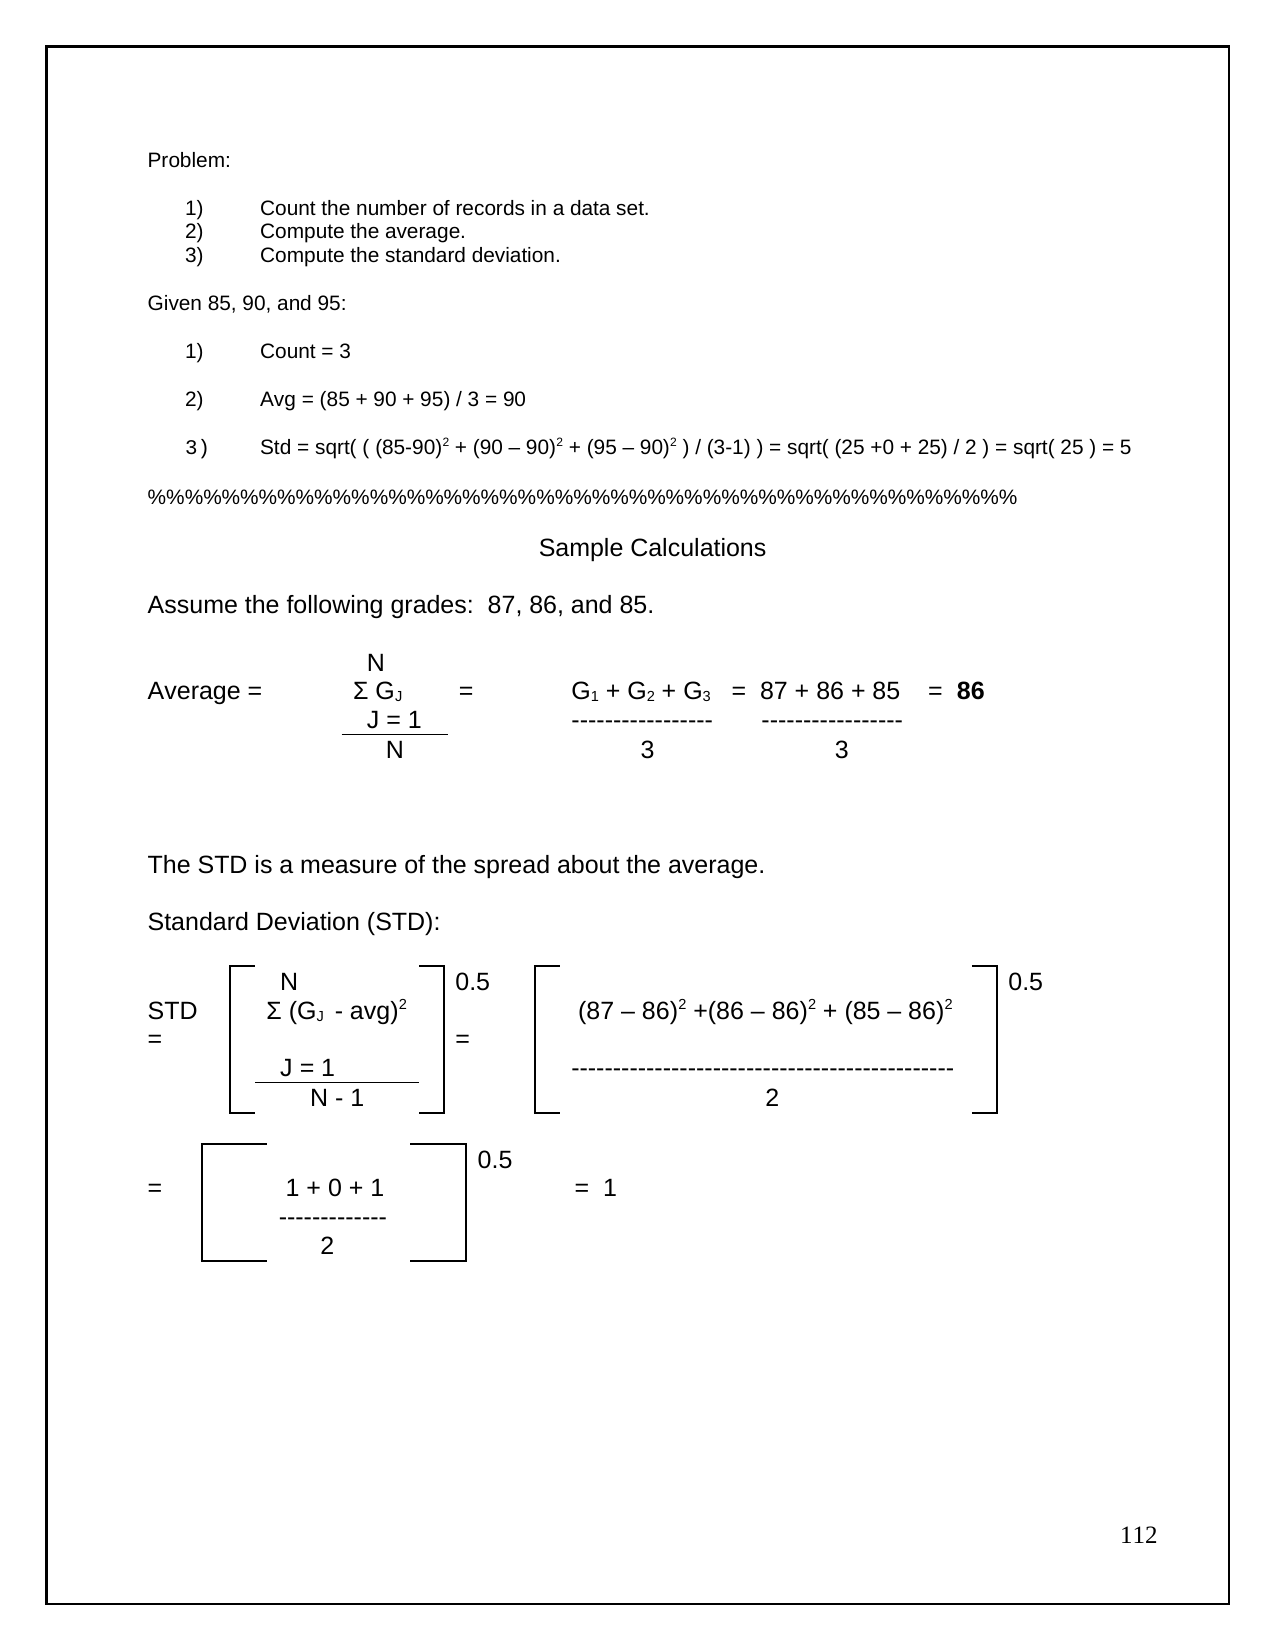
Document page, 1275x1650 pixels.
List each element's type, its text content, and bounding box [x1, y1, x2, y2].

table_cell [445, 1053, 534, 1082]
table_cell ------------- [267, 1202, 410, 1231]
table_cell [972, 996, 996, 1053]
table_cell [998, 1082, 1074, 1112]
table_cell [410, 1231, 465, 1260]
table_cell [410, 1174, 465, 1202]
table_cell (87 – 86)2 +(86 – 86)2 + (85 – 86)2 [560, 996, 972, 1053]
table_cell 2 [560, 1082, 972, 1112]
table_cell [1066, 734, 1164, 764]
text %%%%%%%%%%%%%%%%%%%%%%%%%%%%%%%%%%%%%%%%%%%%%%% [147, 485, 1158, 509]
table_header [448, 648, 560, 676]
table_cell [136, 734, 342, 764]
table_cell [203, 1231, 267, 1260]
list Count the number of records in a data set. [185, 195, 1158, 219]
table_cell [136, 1231, 201, 1260]
table_cell ---------------------------------------------- [560, 1053, 972, 1082]
table_header [1066, 648, 1164, 676]
table_cell N - 1 [255, 1083, 419, 1112]
table_cell 3 3 [560, 734, 1066, 764]
table_cell = [136, 1174, 201, 1202]
list Std = sqrt( ( (85-90)2 + (90 – 90)2 + (95 – 90)2 ) / (3-1) ) = sqrt( (25 +0 + 25) / 2 ) = sqrt( 25 ) = 5 [185, 435, 1158, 461]
table_cell N [342, 735, 447, 764]
table_cell Σ GJ [342, 676, 447, 705]
table_cell STD = [136, 996, 229, 1053]
list Count = 3 [185, 339, 1158, 363]
table_cell [448, 705, 560, 734]
table_header [267, 1143, 410, 1173]
text Given 85, 90, and 95: [147, 291, 1158, 315]
table_cell [136, 705, 342, 734]
table_cell [419, 1082, 443, 1112]
table_header [136, 965, 229, 996]
table_cell [467, 1231, 1052, 1260]
table_header [560, 965, 972, 996]
table_header 0.5 [998, 965, 1074, 996]
table_header [560, 648, 1066, 676]
table_cell Average = [136, 676, 342, 705]
table_cell [536, 1053, 560, 1082]
table_header [972, 967, 996, 996]
text Assume the following grades: 87, 86, and 85. [147, 590, 1158, 619]
table_cell ----------------- ----------------- [560, 705, 1066, 734]
text Standard Deviation (STD): [147, 907, 1158, 936]
table_header 0.5 [445, 965, 534, 996]
table_header N [255, 965, 419, 996]
table_cell J = 1 [255, 1053, 419, 1082]
text The STD is a measure of the spread about the average. [147, 850, 1158, 879]
table_cell [231, 1082, 255, 1112]
table_cell [536, 1082, 560, 1112]
table_header [136, 648, 342, 676]
table_cell [448, 734, 560, 764]
table_cell [1066, 676, 1164, 705]
table_cell [972, 1082, 996, 1112]
table_cell [410, 1202, 465, 1231]
text Problem: [147, 147, 1158, 171]
table_cell [972, 1053, 996, 1082]
table_cell [231, 1053, 255, 1082]
table_header 0.5 [467, 1143, 1052, 1173]
table_cell = [448, 676, 560, 705]
table_header [231, 967, 255, 996]
table_header [203, 1145, 267, 1173]
table_cell = [445, 996, 534, 1053]
table_cell [998, 1053, 1074, 1082]
table_header [410, 1145, 465, 1173]
table_cell [536, 996, 560, 1053]
table_cell 1 + 0 + 1 [267, 1174, 410, 1202]
table_cell G1 + G2 + G3 = 87 + 86 + 85 = 86 [560, 676, 1066, 705]
table_cell [998, 996, 1074, 1053]
table_cell [136, 1053, 229, 1082]
table_header [536, 967, 560, 996]
list Avg = (85 + 90 + 95) / 3 = 90 [185, 387, 1158, 411]
table_cell [467, 1202, 1052, 1231]
table_cell [136, 1082, 229, 1112]
table_cell [136, 1202, 201, 1231]
table_header [136, 1143, 201, 1173]
table_cell 2 [267, 1231, 410, 1260]
table_cell [231, 996, 255, 1053]
table_cell [1066, 705, 1164, 734]
table_cell J = 1 [342, 705, 447, 734]
text Sample Calculations [147, 533, 1158, 561]
list Compute the standard deviation. [185, 243, 1158, 267]
table_cell [419, 996, 443, 1053]
table_header N [342, 648, 447, 676]
table_cell [445, 1082, 534, 1112]
table_header [419, 967, 443, 996]
table_cell [203, 1202, 267, 1231]
table_cell Σ (GJ - avg)2 [255, 996, 419, 1053]
list Compute the average. [185, 219, 1158, 243]
table_cell = 1 [467, 1174, 1052, 1202]
table_cell [419, 1053, 443, 1082]
table_cell [203, 1174, 267, 1202]
